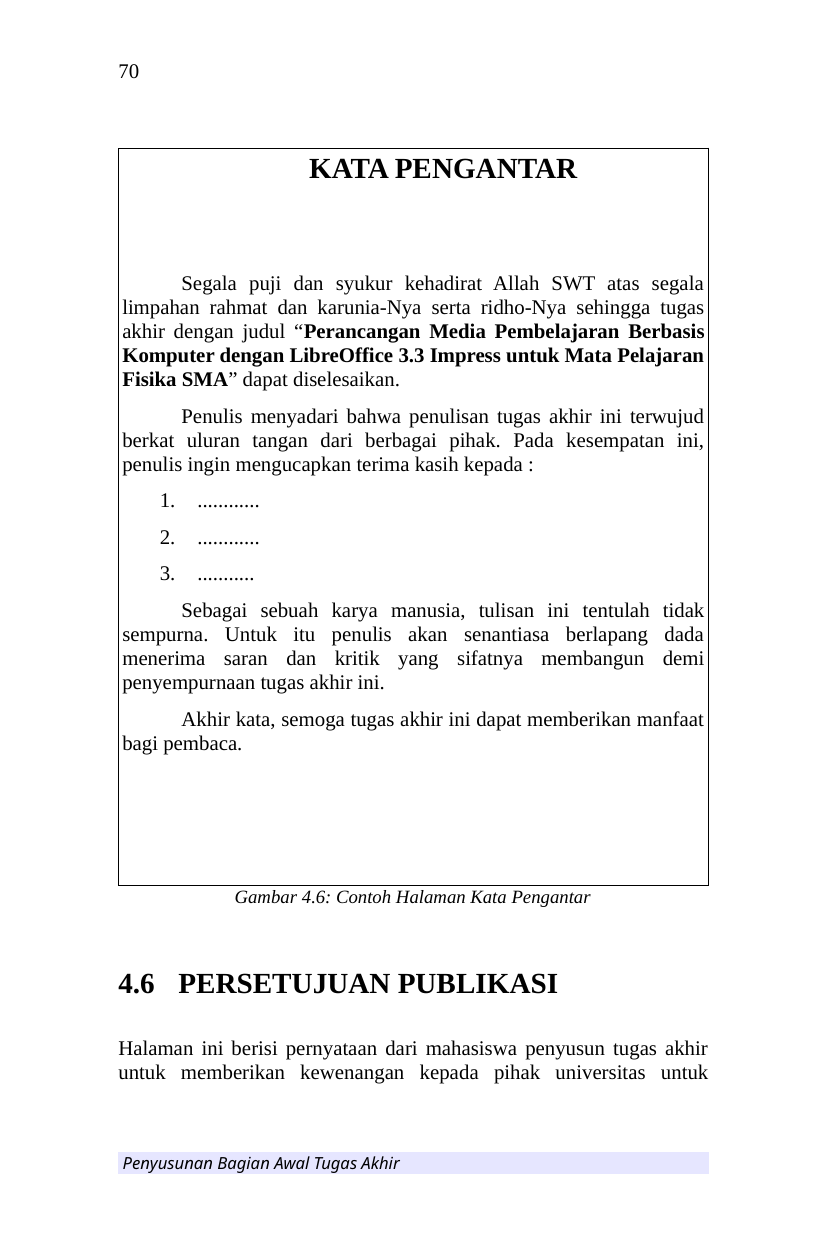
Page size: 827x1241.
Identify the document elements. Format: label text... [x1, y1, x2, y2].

text Segala puji dan syukur kehadirat Allah SWT atas segala limpahan rahmat dan karunia-Nya serta ridho-Nya sehingga tugas akhir dengan judul “Perancangan Media Pembelajaran Berbasis Komputer dengan LibreOffice 3.3 Impress untuk Mata Pelajaran Fisika SMA” dapat diselesaikan. [122, 271, 705, 391]
text Gambar 4.6: Contoh Halaman Kata Pengantar [118, 886, 709, 907]
text KATA PENGANTAR [122, 152, 705, 185]
text Halaman ini berisi pernyataan dari mahasiswa penyusun tugas akhir untuk memberikan kewenangan kepada pihak universitas untuk [118, 1036, 709, 1084]
text Akhir kata, semoga tugas akhir ini dapat memberikan manfaat bagi pembaca. [122, 707, 705, 755]
list ............ [159, 488, 705, 512]
subtitle Persetujuan publikasi [118, 966, 709, 1000]
text [119, 149, 708, 885]
list ........... [159, 561, 705, 585]
text Penulis menyadari bahwa penulisan tugas akhir ini terwujud berkat uluran tangan dari berbagai pihak. Pada kesempatan ini, penulis ingin mengucapkan terima kasih kepada : [122, 403, 705, 476]
list ............ [159, 525, 705, 549]
text Sebagai sebuah karya manusia, tulisan ini tentulah tidak sempurna. Untuk itu penulis akan senantiasa berlapang dada menerima saran dan kritik yang sifatnya membangun demi penyempurnaan tugas akhir ini. [122, 598, 705, 694]
